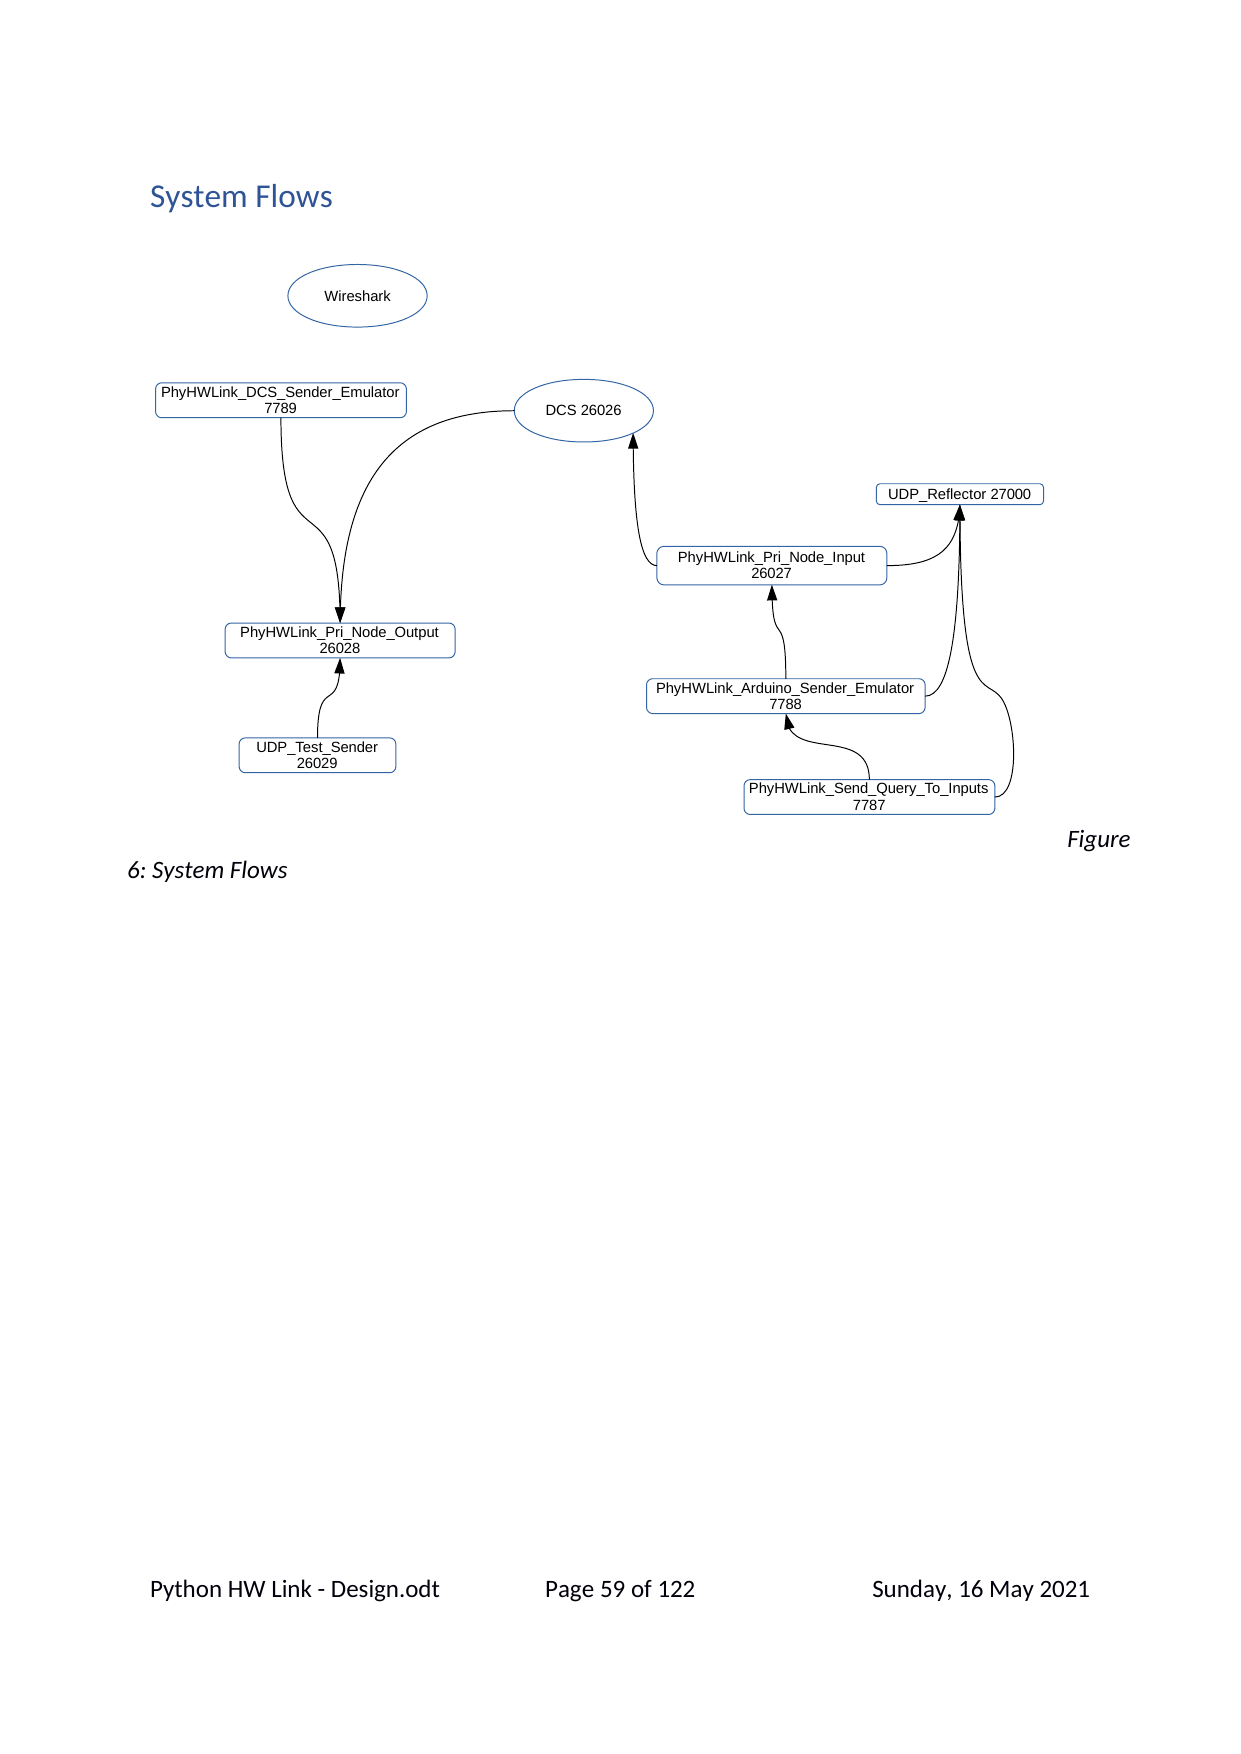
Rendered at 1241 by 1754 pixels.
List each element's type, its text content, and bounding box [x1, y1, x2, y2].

text Figure 6: System Flows [127, 239, 1132, 884]
subtitle System Flows [150, 175, 1090, 216]
